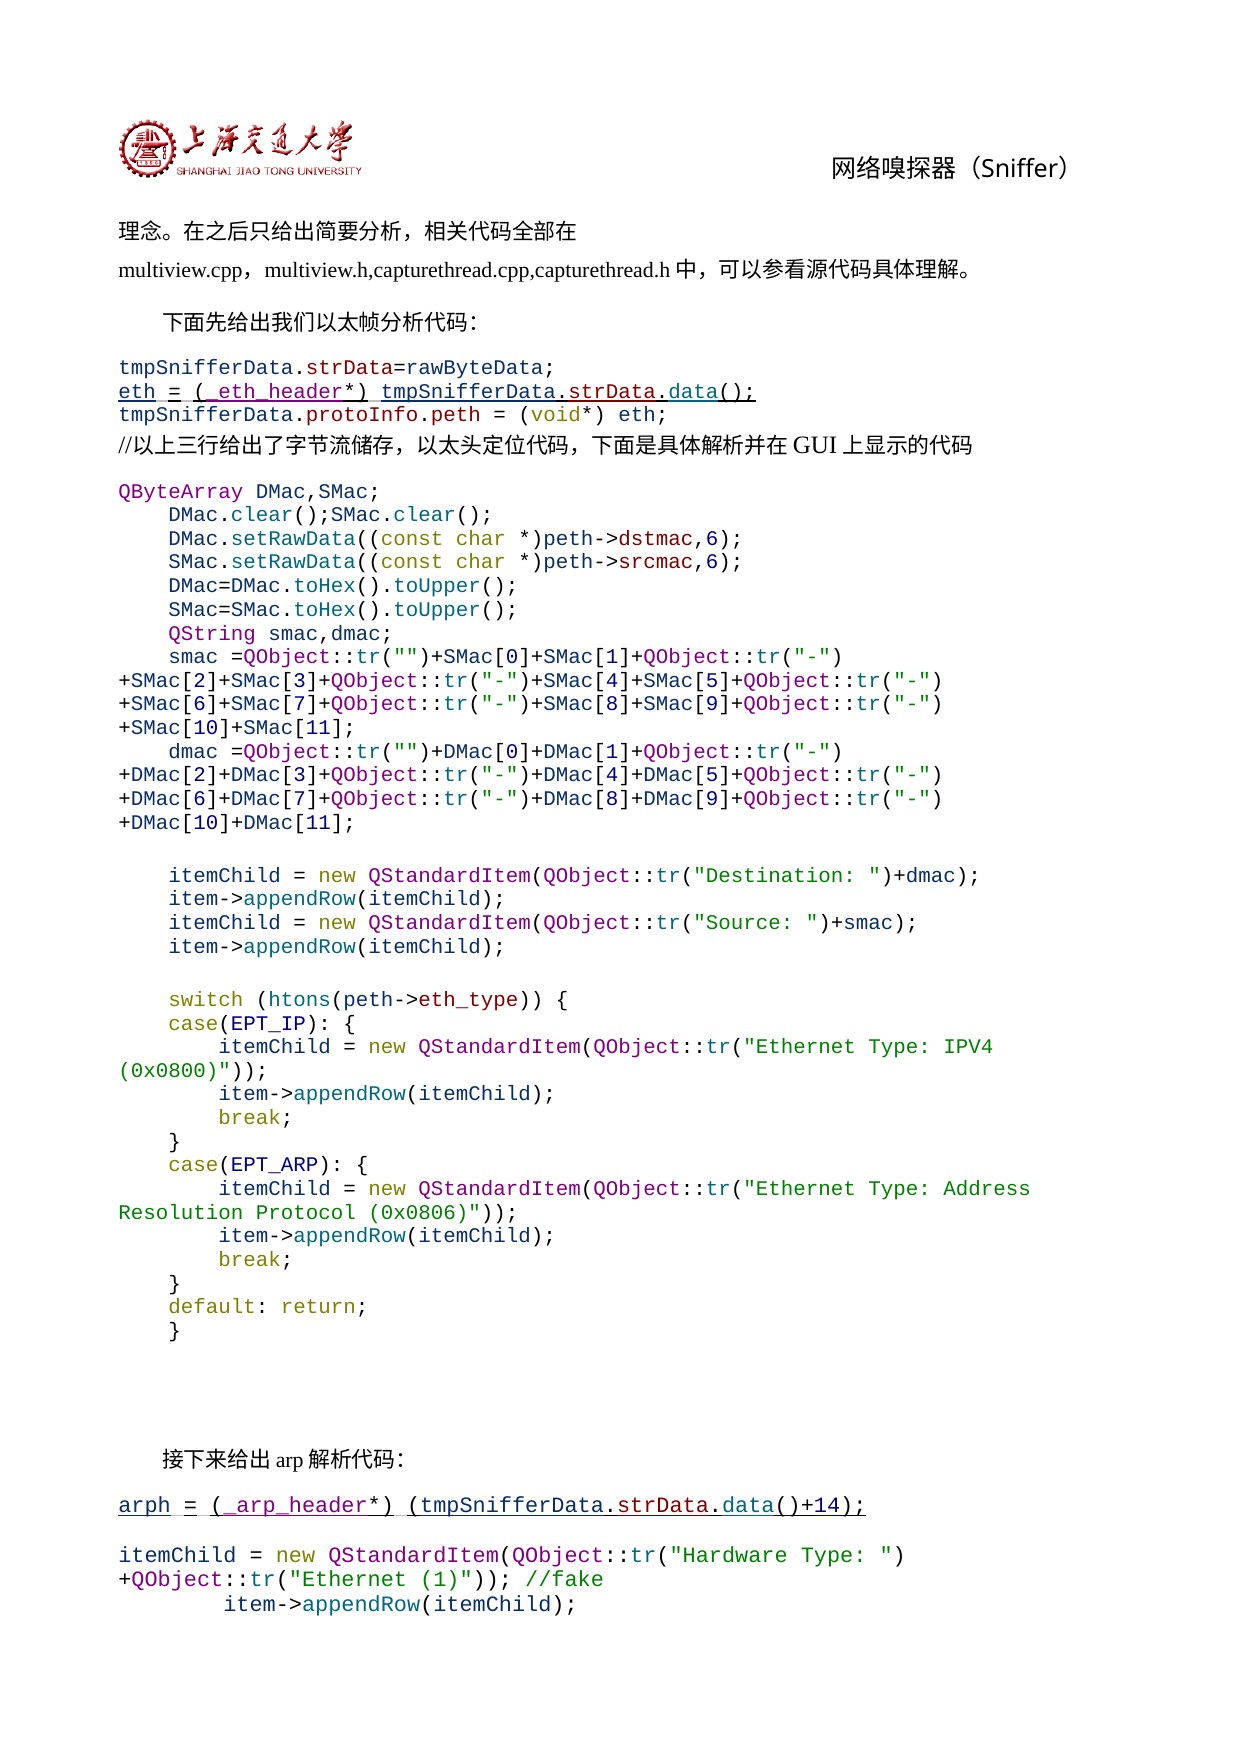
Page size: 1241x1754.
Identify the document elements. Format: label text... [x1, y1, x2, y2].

text DMac=DMac.toHex().toUpper(); [118, 575, 1122, 599]
text QString smac,dmac; [118, 622, 1122, 646]
text item->appendRow(itemChild); [118, 936, 1122, 959]
text default: return; [118, 1296, 1122, 1320]
text 下面先给出我们以太帧分析代码： [118, 305, 1122, 336]
text smac =QObject::tr("")+SMac[0]+SMac[1]+QObject::tr("-")+SMac[2]+SMac[3]+QObject::tr("-")+SMac[4]+SMac[5]+QObject::tr("-")+SMac[6]+SMac[7]+QObject::tr("-")+SMac[8]+SMac[9]+QObject::tr("-")+SMac[10]+SMac[11]; [118, 646, 1122, 741]
text DMac.clear();SMac.clear(); [118, 504, 1122, 528]
text arph = (_arp_header*) (tmpSnifferData.strData.data()+14); [118, 1494, 1122, 1519]
text SMac=SMac.toHex().toUpper(); [118, 599, 1122, 622]
picture [118, 118, 362, 178]
text itemChild = new QStandardItem(QObject::tr("Ethernet Type: IPV4 (0x0800)")); [118, 1036, 1122, 1083]
text } [118, 1131, 1122, 1154]
text tmpSnifferData.protoInfo.peth = (void*) eth; [118, 404, 1122, 428]
text item->appendRow(itemChild); [118, 1593, 1122, 1618]
text item->appendRow(itemChild); [118, 888, 1122, 912]
text eth = (_eth_header*) tmpSnifferData.strData.data(); [118, 381, 1122, 404]
text itemChild = new QStandardItem(QObject::tr("Destination: ")+dmac); [118, 865, 1122, 888]
text break; [118, 1107, 1122, 1131]
text SMac.setRawData((const char *)peth->srcmac,6); [118, 552, 1122, 575]
text 接下来给出arp解析代码： [118, 1442, 1122, 1473]
text item->appendRow(itemChild); [118, 1225, 1122, 1249]
text case(EPT_IP): { [118, 1012, 1122, 1036]
text break; [118, 1249, 1122, 1273]
text itemChild = new QStandardItem(QObject::tr("Hardware Type: ")+QObject::tr("Ethernet (1)")); //fake [118, 1544, 1122, 1593]
text switch (htons(peth->eth_type)) { [118, 989, 1122, 1012]
text } [118, 1273, 1122, 1296]
text itemChild = new QStandardItem(QObject::tr("Ethernet Type: Address Resolution Protocol (0x0806)")); [118, 1178, 1122, 1225]
text //以上三行给出了字节流储存，以太头定位代码，下面是具体解析并在GUI上显示的代码 [118, 428, 1122, 460]
text item->appendRow(itemChild); [118, 1083, 1122, 1107]
text itemChild = new QStandardItem(QObject::tr("Source: ")+smac); [118, 912, 1122, 936]
text QByteArray DMac,SMac; [118, 481, 1122, 504]
text 理念。在之后只给出简要分析，相关代码全部在multiview.cpp，multiview.h,capturethread.cpp,capturethread.h中，可以参看源代码具体理解。 [118, 214, 1122, 284]
text } [118, 1320, 1122, 1343]
text tmpSnifferData.strData=rawByteData; [118, 357, 1122, 381]
text case(EPT_ARP): { [118, 1154, 1122, 1178]
text DMac.setRawData((const char *)peth->dstmac,6); [118, 528, 1122, 552]
text dmac =QObject::tr("")+DMac[0]+DMac[1]+QObject::tr("-")+DMac[2]+DMac[3]+QObject::tr("-")+DMac[4]+DMac[5]+QObject::tr("-")+DMac[6]+DMac[7]+QObject::tr("-")+DMac[8]+DMac[9]+QObject::tr("-")+DMac[10]+DMac[11]; [118, 741, 1122, 835]
